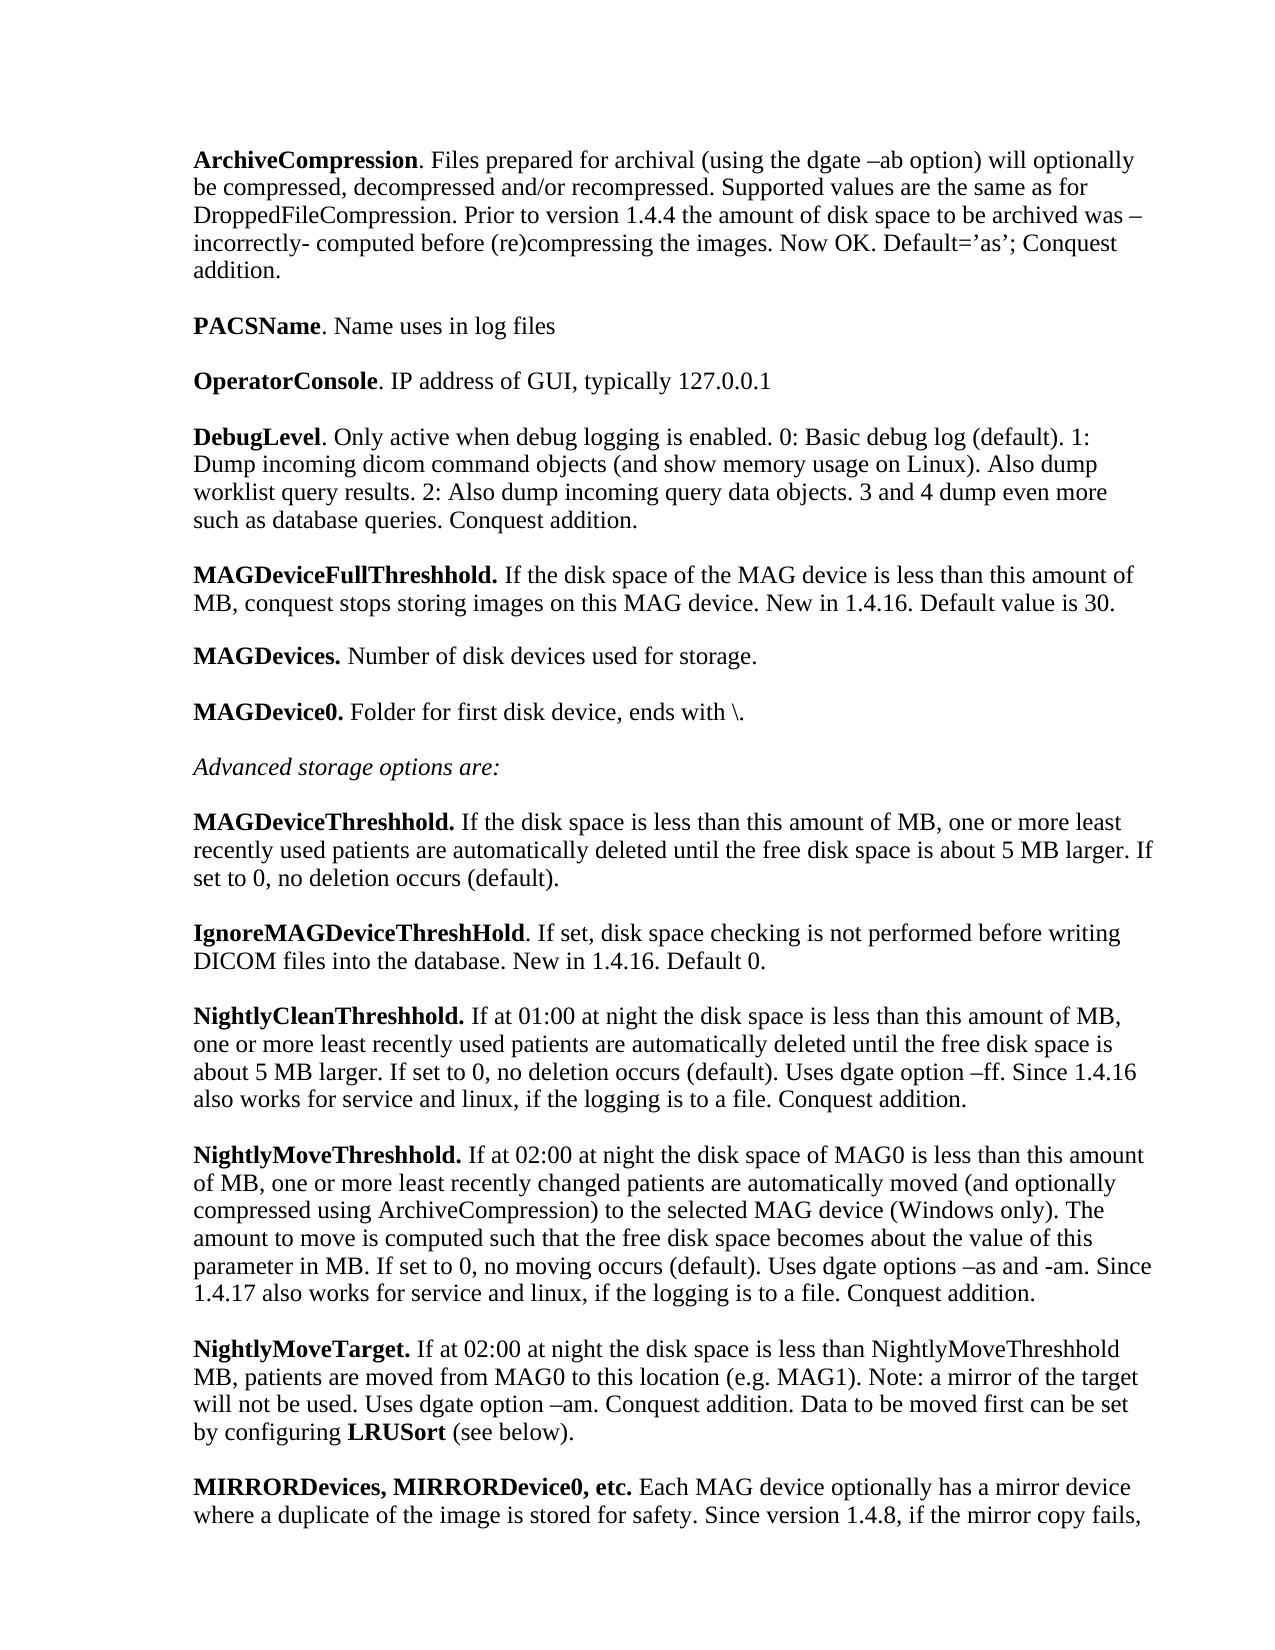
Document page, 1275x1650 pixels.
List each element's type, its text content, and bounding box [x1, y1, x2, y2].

text MAGDevices. Number of disk devices used for storage. [193, 642, 1157, 670]
text MAGDeviceThreshhold. If the disk space is less than this amount of MB, one or more least recently used patients are automatically deleted until the free disk space is about 5 MB larger. If set to 0, no deletion occurs (default). [193, 808, 1157, 892]
text MAGDeviceFullThreshhold. If the disk space of the MAG device is less than this amount of MB, conquest stops storing images on this MAG device. New in 1.4.16. Default value is 30. [193, 561, 1157, 617]
text MIRRORDevices, MIRRORDevice0, etc. Each MAG device optionally has a mirror device where a duplicate of the image is stored for safety. Since version 1.4.8, if the mirror copy fails, [193, 1473, 1157, 1529]
text ArchiveCompression. Files prepared for archival (using the dgate –ab option) will optionally be compressed, decompressed and/or recompressed. Supported values are the same as for DroppedFileCompression. Prior to version 1.4.4 the amount of disk space to be archived was –incorrectly- computed before (re)compressing the images. Now OK. Default=’as’; Conquest addition. [193, 146, 1157, 284]
text OperatorConsole. IP address of GUI, typically 127.0.0.1 [193, 367, 1157, 395]
text NightlyMoveTarget. If at 02:00 at night the disk space is less than NightlyMoveThreshhold MB, patients are moved from MAG0 to this location (e.g. MAG1). Note: a mirror of the target will not be used. Uses dgate option –am. Conquest addition. Data to be moved first can be set by configuring LRUSort (see below). [193, 1335, 1157, 1446]
text MAGDevice0. Folder for first disk device, ends with \. [193, 698, 1157, 725]
text Advanced storage options are: [193, 753, 1157, 781]
text IgnoreMAGDeviceThreshHold. If set, disk space checking is not performed before writing DICOM files into the database. New in 1.4.16. Default 0. [193, 919, 1157, 975]
subtitle DebugLevel. Only active when debug logging is enabled. 0: Basic debug log (default). 1: Dump incoming dicom command objects (and show memory usage on Linux). Also dump worklist query results. 2: Also dump incoming query data objects. 3 and 4 dump even more such as database queries. Conquest addition. [193, 423, 1157, 534]
text PACSName. Name uses in log files [193, 312, 1157, 340]
text NightlyMoveThreshhold. If at 02:00 at night the disk space of MAG0 is less than this amount of MB, one or more least recently changed patients are automatically moved (and optionally compressed using ArchiveCompression) to the selected MAG device (Windows only). The amount to move is computed such that the free disk space becomes about the value of this parameter in MB. If set to 0, no moving occurs (default). Uses dgate options –as and -am. Since 1.4.17 also works for service and linux, if the logging is to a file. Conquest addition. [193, 1141, 1157, 1307]
text NightlyCleanThreshhold. If at 01:00 at night the disk space is less than this amount of MB, one or more least recently used patients are automatically deleted until the free disk space is about 5 MB larger. If set to 0, no deletion occurs (default). Uses dgate option –ff. Since 1.4.16 also works for service and linux, if the logging is to a file. Conquest addition. [193, 1002, 1157, 1113]
